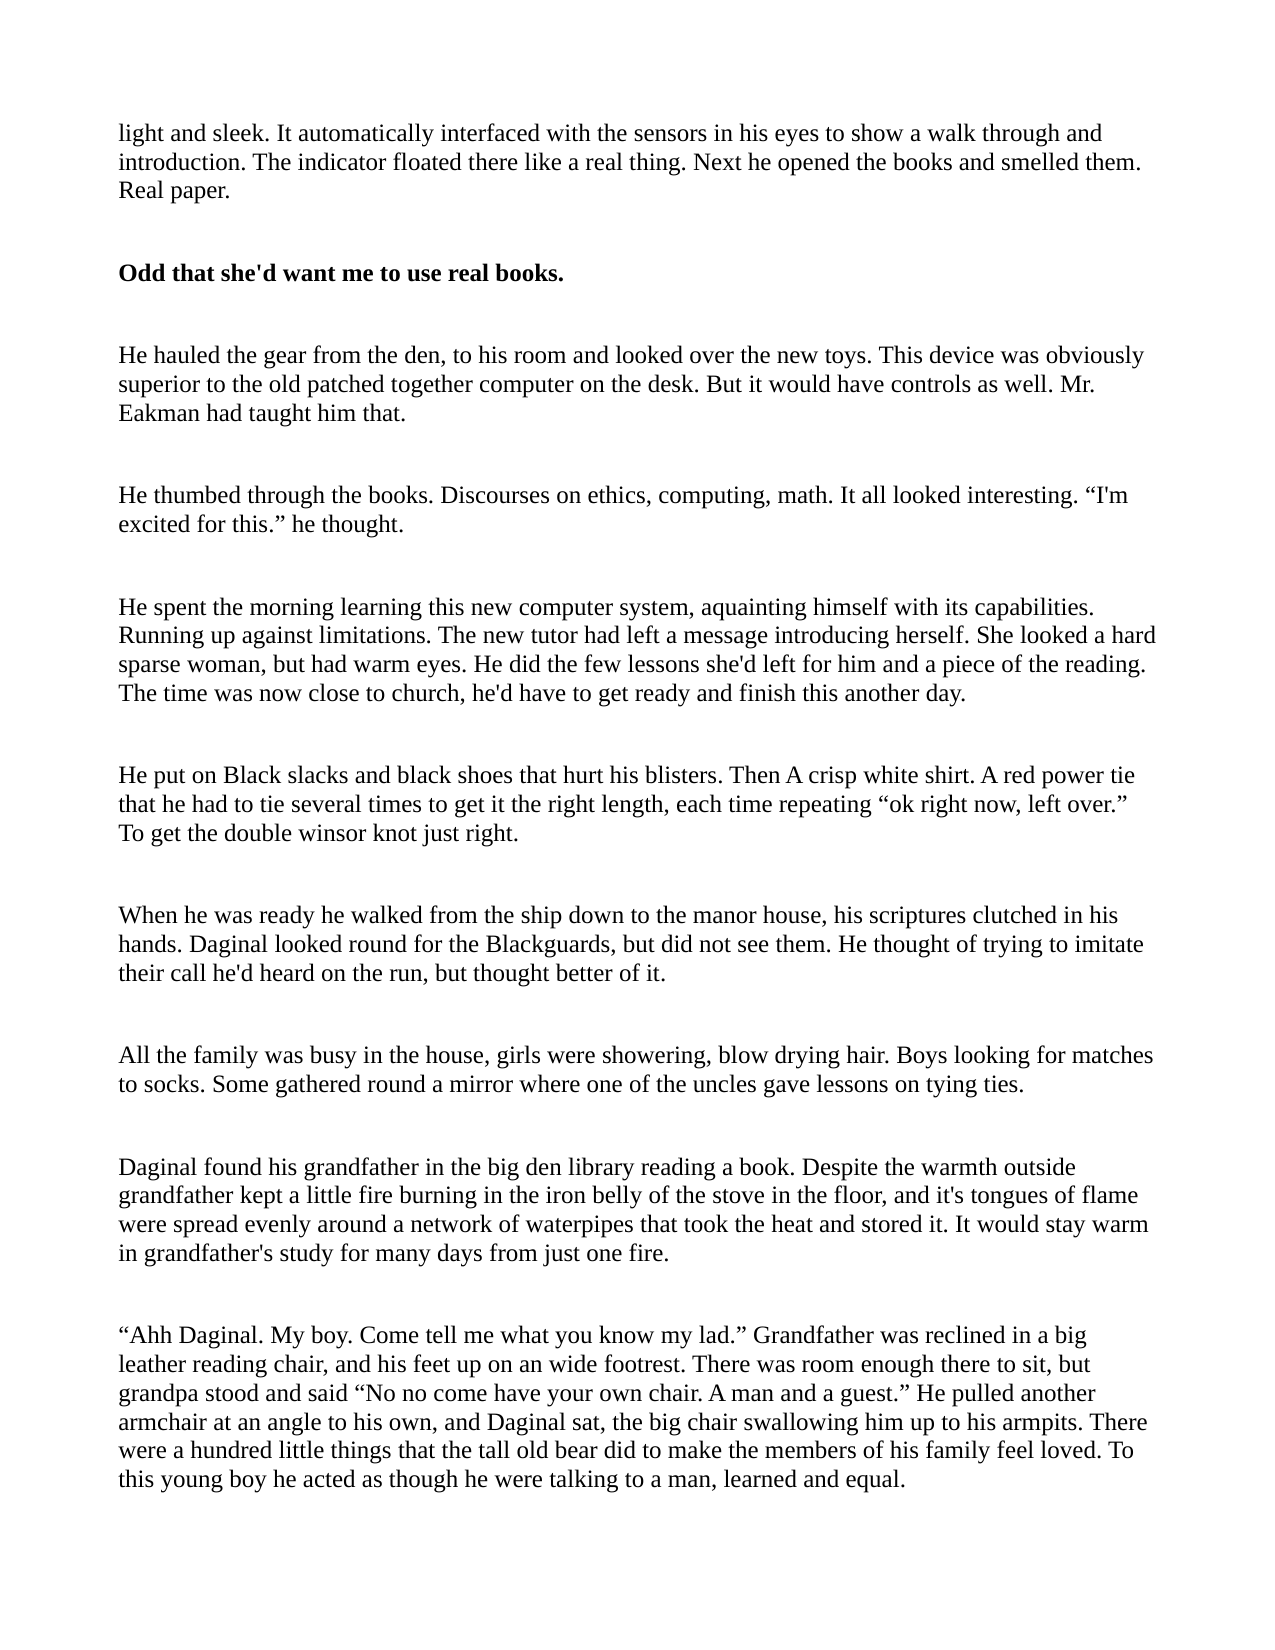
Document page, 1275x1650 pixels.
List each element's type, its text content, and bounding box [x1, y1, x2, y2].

text Daginal found his grandfather in the big den library reading a book. Despite the warmth outside grandfather kept a little fire burning in the iron belly of the stove in the floor, and it's tongues of flame were spread evenly around a network of waterpipes that took the heat and stored it. It would stay warm in grandfather's study for many days from just one fire. [118, 1152, 1157, 1267]
text light and sleek. It automatically interfaced with the sensors in his eyes to show a walk through and introduction. The indicator floated there like a real thing. Next he opened the books and smelled them. Real paper. [118, 118, 1157, 204]
text “Ahh Daginal. My boy. Come tell me what you know my lad.” Grandfather was reclined in a big leather reading chair, and his feet up on an wide footrest. There was room enough there to sit, but grandpa stood and said “No no come have your own chair. A man and a guest.” He pulled another armchair at an angle to his own, and Daginal sat, the big chair swallowing him up to his armpits. There were a hundred little things that the tall old bear did to make the members of his family feel loved. To this young boy he acted as though he were talking to a man, learned and equal. [118, 1321, 1157, 1493]
text He hauled the gear from the den, to his room and looked over the new toys. This device was obviously superior to the old patched together computer on the desk. But it would have controls as well. Mr. Eakman had taught him that. [118, 341, 1157, 427]
text When he was ready he walked from the ship down to the manor house, his scriptures clutched in his hands. Daginal looked round for the Blackguards, but did not see them. He thought of trying to imitate their call he'd heard on the run, but thought better of it. [118, 901, 1157, 987]
text He thumbed through the books. Discourses on ethics, computing, math. It all looked interesting. “I'm excited for this.” he thought. [118, 481, 1157, 538]
text He spent the morning learning this new computer system, aquainting himself with its capabilities. Running up against limitations. The new tutor had left a message introducing herself. She looked a hard sparse woman, but had warm eyes. He did the few lessons she'd left for him and a piece of the reading. The time was now close to church, he'd have to get ready and finish this another day. [118, 592, 1157, 707]
text All the family was busy in the house, girls were showering, blow drying hair. Boys looking for matches to socks. Some gathered round a mirror where one of the uncles gave lessons on tying ties. [118, 1041, 1157, 1098]
text Odd that she'd want me to use real books. [118, 258, 1157, 287]
text He put on Black slacks and black shoes that hurt his blisters. Then A crisp white shirt. A red power tie that he had to tie several times to get it the right length, each time repeating “ok right now, left over.” To get the double winsor knot just right. [118, 761, 1157, 847]
